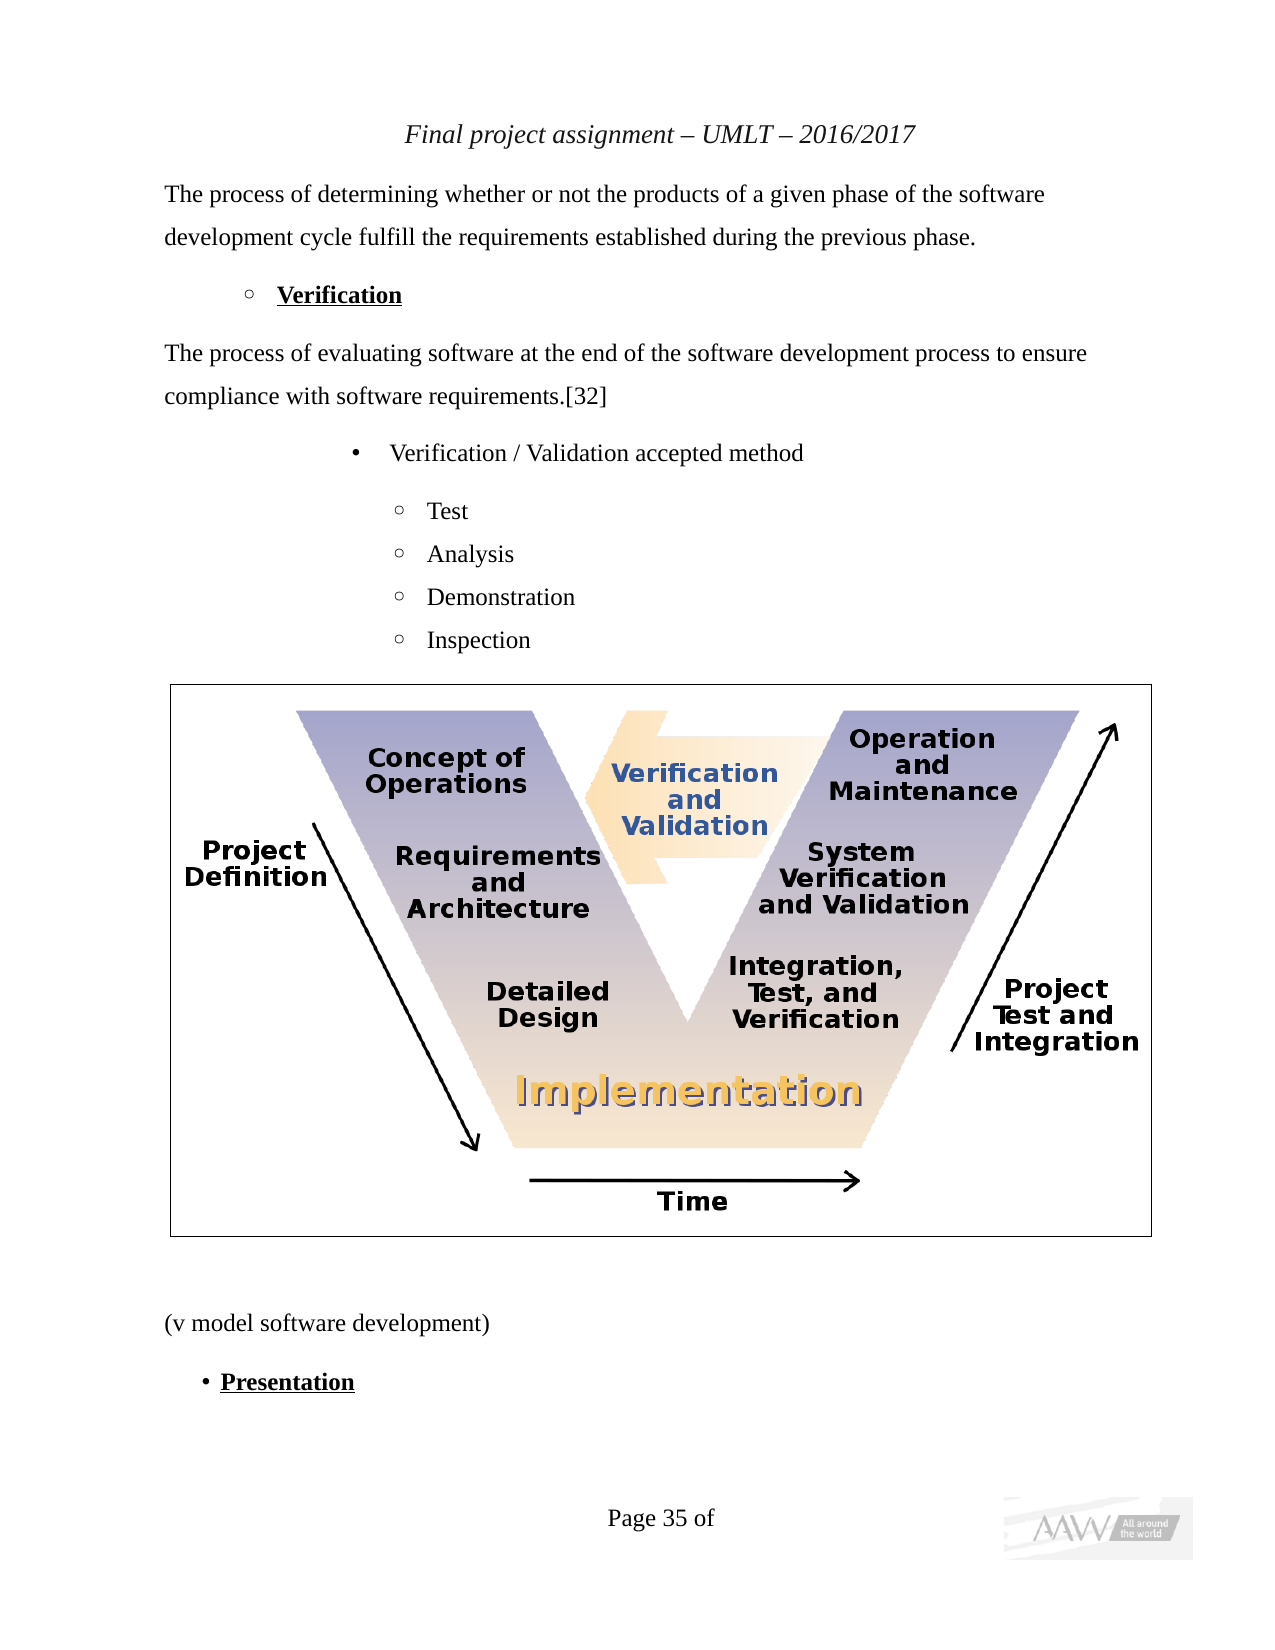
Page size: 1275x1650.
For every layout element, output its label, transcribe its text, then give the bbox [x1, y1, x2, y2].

text The process of evaluating software at the end of the software development process to ensure compliance with software requirements.[32] [164, 338, 1158, 409]
list Verification / Validation accepted method [352, 438, 1158, 467]
list Test [389, 496, 1158, 525]
list Demonstration [389, 582, 1158, 611]
text (v model software development) [164, 1308, 1158, 1337]
list Analysis [389, 539, 1158, 568]
list Presentation [202, 1367, 1158, 1395]
text The process of determining whether or not the products of a given phase of the software development cycle fulfill the requirements established during the previous phase. [164, 179, 1158, 251]
list Inspection [389, 626, 1158, 654]
picture [173, 686, 1149, 1233]
picture [1003, 1497, 1193, 1560]
list Verification [239, 280, 1158, 309]
